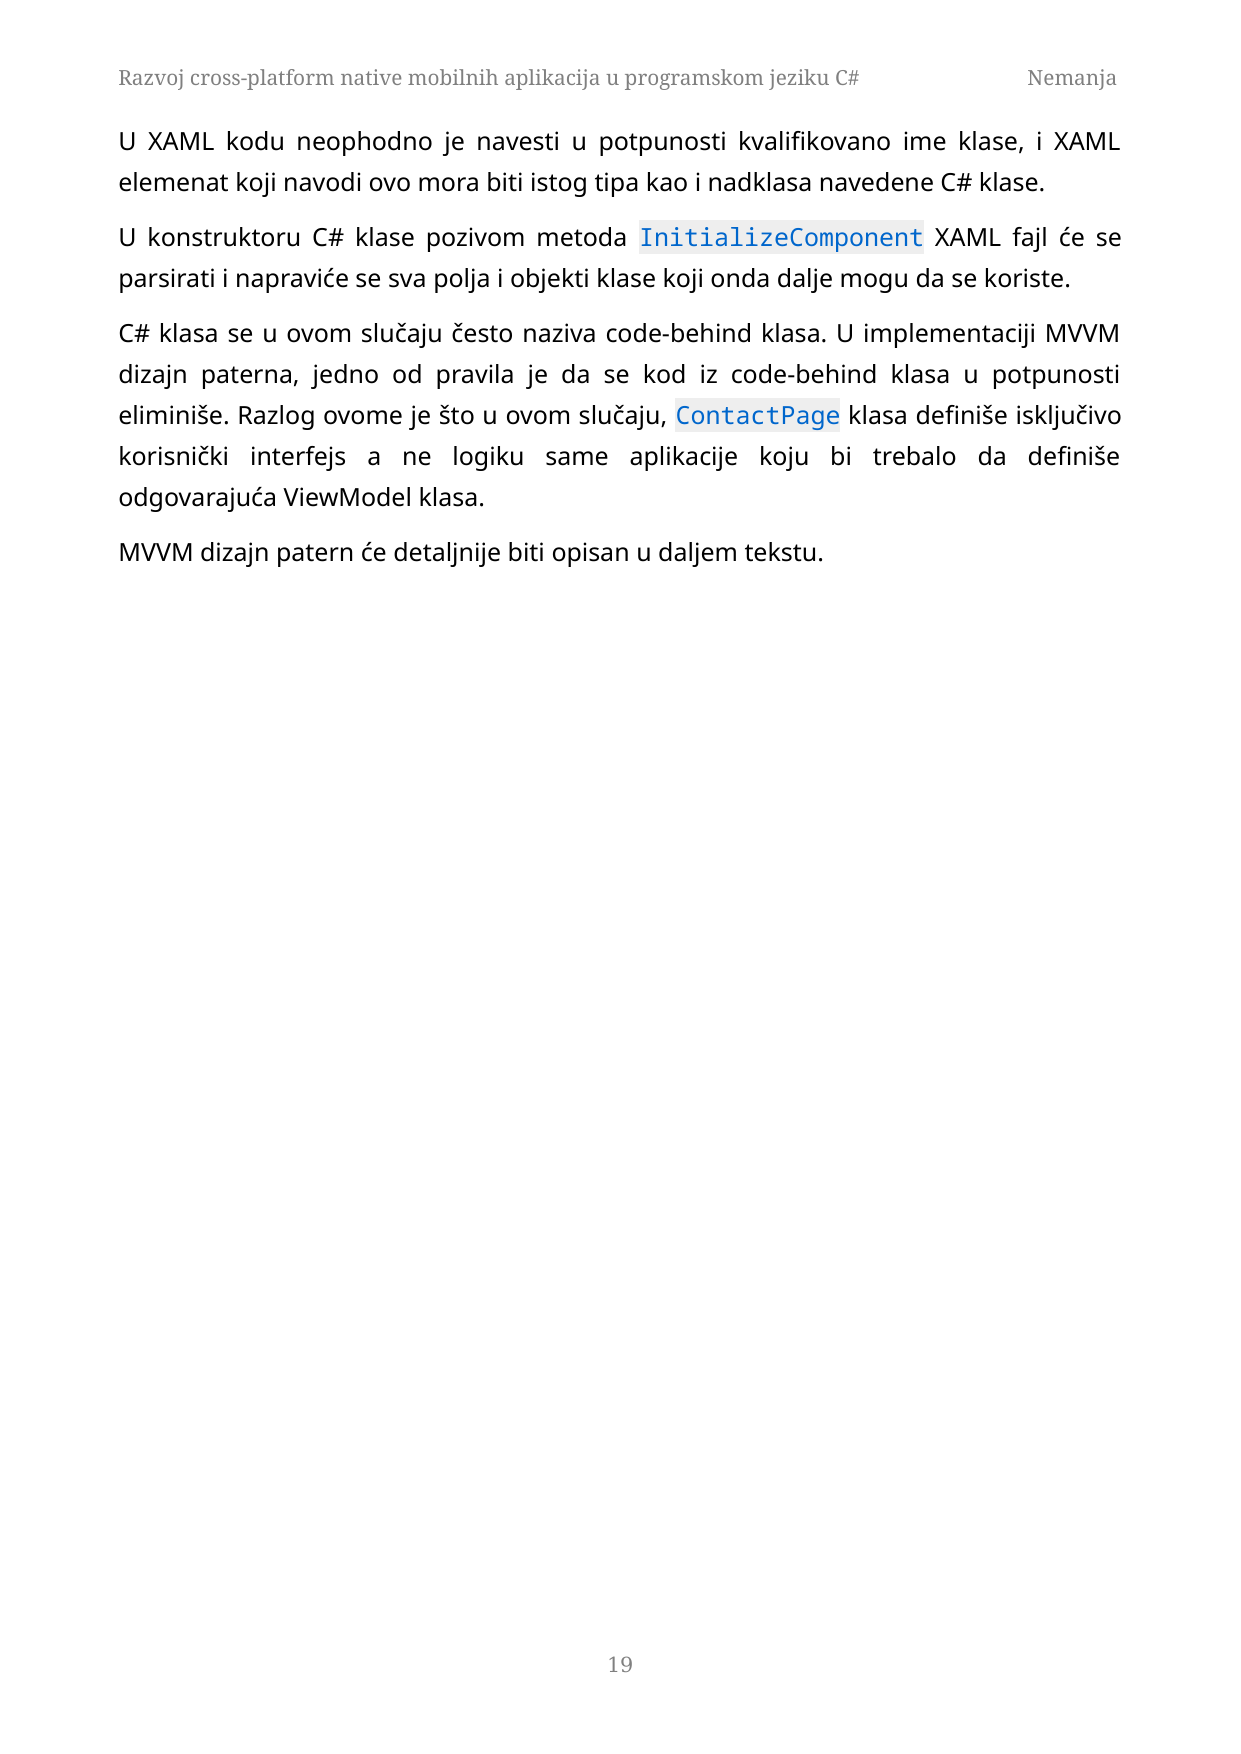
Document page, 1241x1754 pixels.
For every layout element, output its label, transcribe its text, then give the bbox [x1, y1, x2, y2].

text U XAML kodu neophodno je navesti u potpunosti kvalifikovano ime klase, i XAML elemenat koji navodi ovo mora biti istog tipa kao i nadklasa navedene C# klase. [118, 123, 1122, 198]
text MVVM dizajn patern će detaljnije biti opisan u daljem tekstu. [118, 534, 1122, 569]
text C# klasa se u ovom slučaju često naziva code-behind klasa. U implementaciji MVVM dizajn paterna, jedno od pravila je da se kod iz code-behind klasa u potpunosti eliminiše. Razlog ovome je što u ovom slučaju, ContactPage klasa definiše isključivo korisnički interfejs a ne logiku same aplikacije koju bi trebalo da definiše odgovarajuća ViewModel klasa. [118, 316, 1122, 513]
text U konstruktoru C# klase pozivom metoda InitializeComponent XAML fajl će se parsirati i napraviće se sva polja i objekti klase koji onda dalje mogu da se koriste. [118, 219, 1122, 294]
